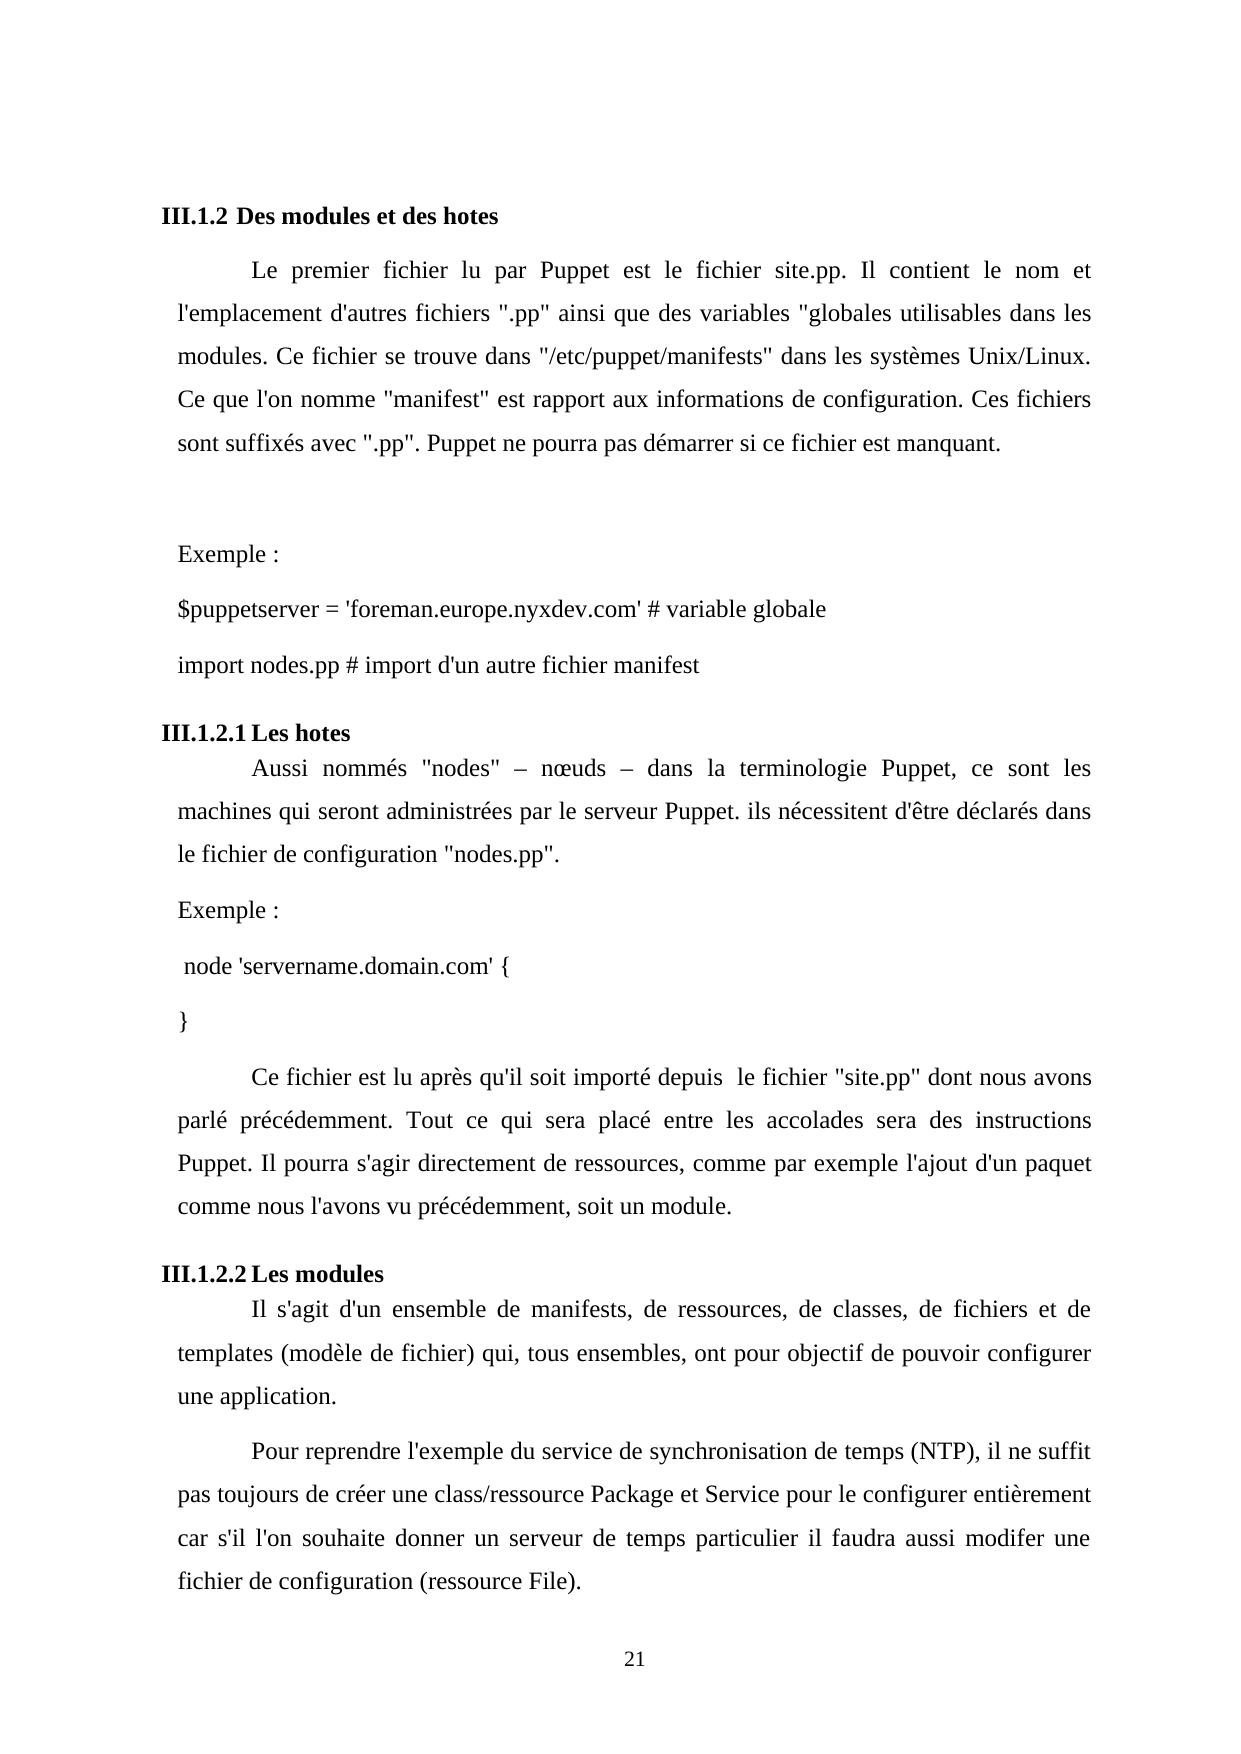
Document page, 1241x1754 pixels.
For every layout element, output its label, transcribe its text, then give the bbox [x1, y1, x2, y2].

text Exemple : [177, 895, 1092, 924]
text import nodes.pp # import d'un autre fichier manifest [177, 650, 1092, 679]
text Pour reprendre l'exemple du service de synchronisation de temps (NTP), il ne suffit pas toujours de créer une class/ressource Package et Service pour le configurer entièrement car s'il l'on souhaite donner un serveur de temps particulier il faudra aussi modifer une fichier de configuration (ressource File). [177, 1436, 1092, 1594]
text Le premier fichier lu par Puppet est le fichier site.pp. Il contient le nom et l'emplacement d'autres fichiers ".pp" ainsi que des variables "globales utilisables dans les modules. Ce fichier se trouve dans "/etc/puppet/manifests" dans les systèmes Unix/Linux. Ce que l'on nomme "manifest" est rapport aux informations de configuration. Ces fichiers sont suffixés avec ".pp". Puppet ne pourra pas démarrer si ce fichier est manquant. [177, 255, 1092, 456]
text Aussi nommés "nodes" – nœuds – dans la terminologie Puppet, ce sont les machines qui seront administrées par le serveur Puppet. ils nécessitent d'être déclarés dans le fichier de configuration "nodes.pp". [177, 753, 1092, 868]
text node 'servername.domain.com' { [177, 951, 1092, 979]
text Exemple : [177, 539, 1092, 568]
subtitle Des modules et des hotes [161, 201, 1092, 230]
text Il s'agit d'un ensemble de manifests, de ressources, de classes, de fichiers et de templates (modèle de fichier) qui, tous ensembles, ont pour objectif de pouvoir configurer une application. [177, 1294, 1092, 1409]
subtitle Les hotes [161, 718, 1092, 747]
text Ce fichier est lu après qu'il soit importé depuis le fichier "site.pp" dont nous avons parlé précédemment. Tout ce qui sera placé entre les accolades sera des instructions Puppet. Il pourra s'agir directement de ressources, comme par exemple l'ajout d'un paquet comme nous l'avons vu précédemment, soit un module. [177, 1062, 1092, 1220]
subtitle Les modules [161, 1259, 1092, 1288]
text $puppetserver = 'foreman.europe.nyxdev.com' # variable globale [177, 594, 1092, 623]
text } [177, 1006, 1092, 1035]
